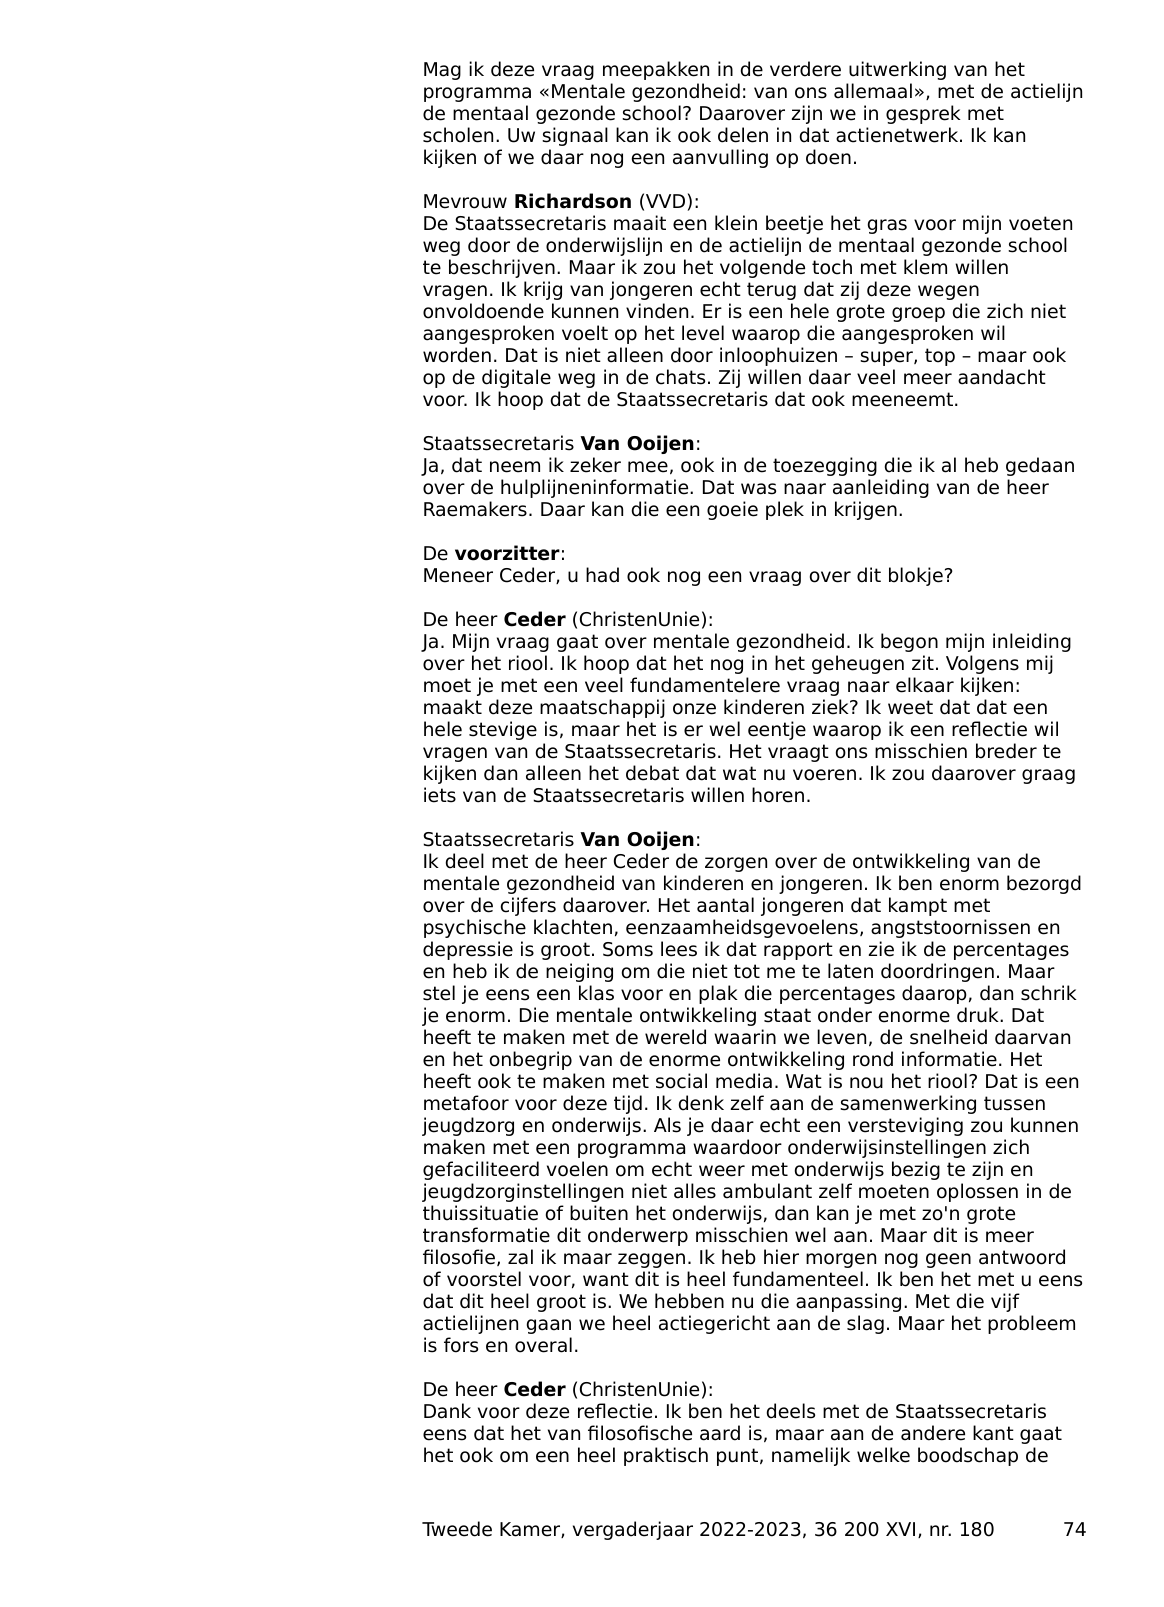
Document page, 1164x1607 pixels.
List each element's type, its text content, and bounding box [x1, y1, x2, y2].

text De heer Ceder (ChristenUnie): [422, 609, 1087, 631]
text De voorzitter: [422, 543, 1087, 565]
text Staatssecretaris Van Ooijen: [422, 433, 1087, 455]
text Mevrouw Richardson (VVD): [422, 191, 1087, 213]
text Mag ik deze vraag meepakken in de verdere uitwerking van het programma «Mentale gezondheid: van ons allemaal», met de actielijn de mentaal gezonde school? Daarover zijn we in gesprek met scholen. Uw signaal kan ik ook delen in dat actienetwerk. Ik kan kijken of we daar nog een aanvulling op doen. [422, 59, 1087, 169]
text Ja, dat neem ik zeker mee, ook in de toezegging die ik al heb gedaan over de hulplijneninformatie. Dat was naar aanleiding van de heer Raemakers. Daar kan die een goeie plek in krijgen. [422, 455, 1087, 521]
text De Staatssecretaris maait een klein beetje het gras voor mijn voeten weg door de onderwijslijn en de actielijn de mentaal gezonde school te beschrijven. Maar ik zou het volgende toch met klem willen vragen. Ik krijg van jongeren echt terug dat zij deze wegen onvoldoende kunnen vinden. Er is een hele grote groep die zich niet aangesproken voelt op het level waarop die aangesproken wil worden. Dat is niet alleen door inloophuizen – super, top – maar ook op de digitale weg in de chats. Zij willen daar veel meer aandacht voor. Ik hoop dat de Staatssecretaris dat ook meeneemt. [422, 213, 1087, 411]
text Meneer Ceder, u had ook nog een vraag over dit blokje? [422, 565, 1087, 587]
text Ik deel met de heer Ceder de zorgen over de ontwikkeling van de mentale gezondheid van kinderen en jongeren. Ik ben enorm bezorgd over de cijfers daarover. Het aantal jongeren dat kampt met psychische klachten, eenzaamheidsgevoelens, angststoornissen en depressie is groot. Soms lees ik dat rapport en zie ik de percentages en heb ik de neiging om die niet tot me te laten doordringen. Maar stel je eens een klas voor en plak die percentages daarop, dan schrik je enorm. Die mentale ontwikkeling staat onder enorme druk. Dat heeft te maken met de wereld waarin we leven, de snelheid daarvan en het onbegrip van de enorme ontwikkeling rond informatie. Het heeft ook te maken met social media. Wat is nou het riool? Dat is een metafoor voor deze tijd. Ik denk zelf aan de samenwerking tussen jeugdzorg en onderwijs. Als je daar echt een versteviging zou kunnen maken met een programma waardoor onderwijsinstellingen zich gefaciliteerd voelen om echt weer met onderwijs bezig te zijn en jeugdzorginstellingen niet alles ambulant zelf moeten oplossen in de thuissituatie of buiten het onderwijs, dan kan je met zo'n grote transformatie dit onderwerp misschien wel aan. Maar dit is meer filosofie, zal ik maar zeggen. Ik heb hier morgen nog geen antwoord of voorstel voor, want dit is heel fundamenteel. Ik ben het met u eens dat dit heel groot is. We hebben nu die aanpassing. Met die vijf actielijnen gaan we heel actiegericht aan de slag. Maar het probleem is fors en overal. [422, 851, 1087, 1357]
text Staatssecretaris Van Ooijen: [422, 829, 1087, 851]
text Dank voor deze reflectie. Ik ben het deels met de Staatssecretaris eens dat het van filosofische aard is, maar aan de andere kant gaat het ook om een heel praktisch punt, namelijk welke boodschap de [422, 1401, 1087, 1467]
text De heer Ceder (ChristenUnie): [422, 1379, 1087, 1401]
text Ja. Mijn vraag gaat over mentale gezondheid. Ik begon mijn inleiding over het riool. Ik hoop dat het nog in het geheugen zit. Volgens mij moet je met een veel fundamentelere vraag naar elkaar kijken: maakt deze maatschappij onze kinderen ziek? Ik weet dat dat een hele stevige is, maar het is er wel eentje waarop ik een reflectie wil vragen van de Staatssecretaris. Het vraagt ons misschien breder te kijken dan alleen het debat dat wat nu voeren. Ik zou daarover graag iets van de Staatssecretaris willen horen. [422, 631, 1087, 807]
